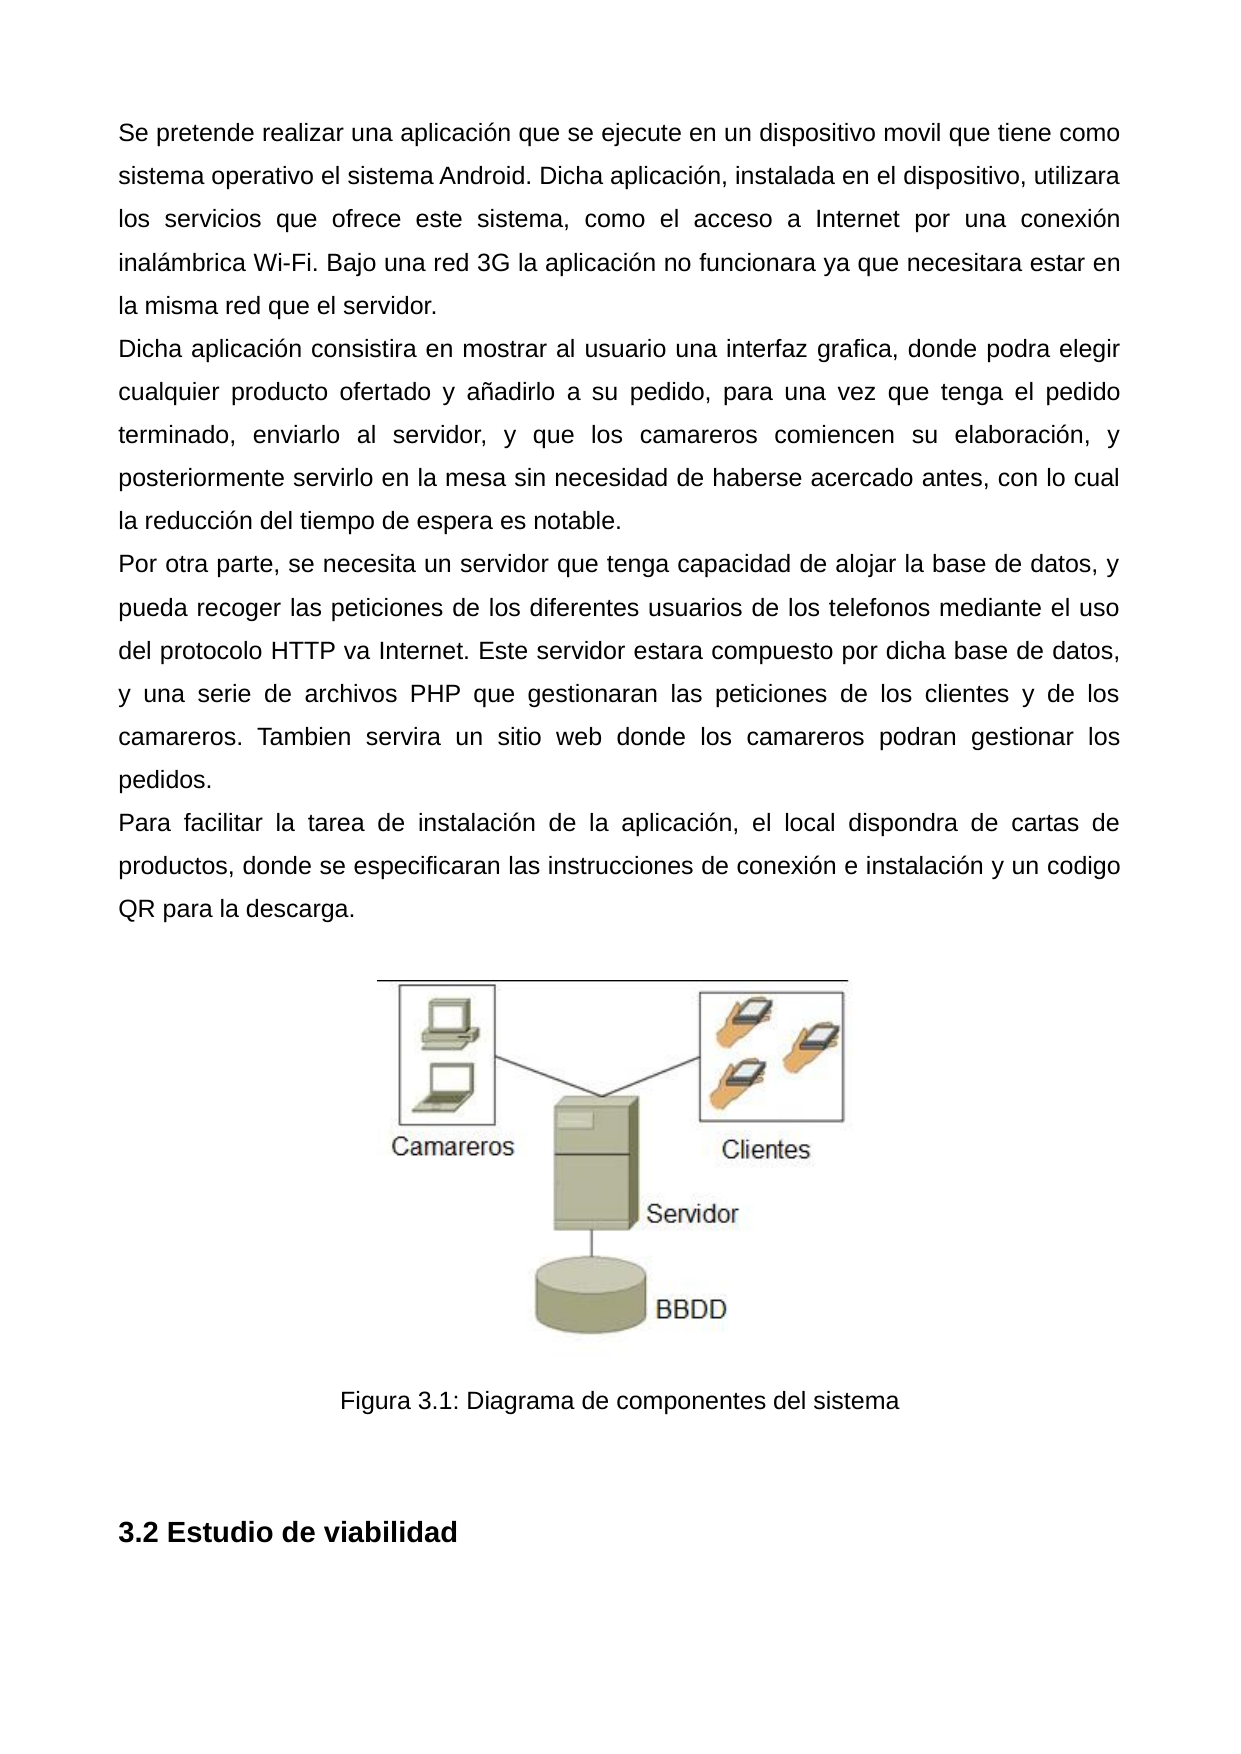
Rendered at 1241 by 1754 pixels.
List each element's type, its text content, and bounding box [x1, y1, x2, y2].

text 3.2 Estudio de viabilidad [118, 1515, 1122, 1548]
text Figura 3.1: Diagrama de componentes del sistema [118, 1372, 1122, 1414]
picture [377, 980, 863, 1372]
text Para facilitar la tarea de instalación de la aplicación, el local dispondra de cartas de productos, donde se especificaran las instrucciones de conexión e instalación y un codigo QR para la descarga. [118, 808, 1122, 923]
text Por otra parte, se necesita un servidor que tenga capacidad de alojar la base de datos, y pueda recoger las peticiones de los diferentes usuarios de los telefonos mediante el uso del protocolo HTTP va Internet. Este servidor estara compuesto por dicha base de datos, y una serie de archivos PHP que gestionaran las peticiones de los clientes y de los camareros. Tambien servira un sitio web donde los camareros podran gestionar los pedidos. [118, 549, 1122, 794]
text Dicha aplicación consistira en mostrar al usuario una interfaz grafica, donde podra elegir cualquier producto ofertado y añadirlo a su pedido, para una vez que tenga el pedido terminado, enviarlo al servidor, y que los camareros comiencen su elaboración, y posteriormente servirlo en la mesa sin necesidad de haberse acercado antes, con lo cual la reducción del tiempo de espera es notable. [118, 334, 1122, 535]
text Se pretende realizar una aplicación que se ejecute en un dispositivo movil que tiene como sistema operativo el sistema Android. Dicha aplicación, instalada en el dispositivo, utilizara los servicios que ofrece este sistema, como el acceso a Internet por una conexión inalámbrica Wi-Fi. Bajo una red 3G la aplicación no funcionara ya que necesitara estar en la misma red que el servidor. [118, 118, 1122, 319]
